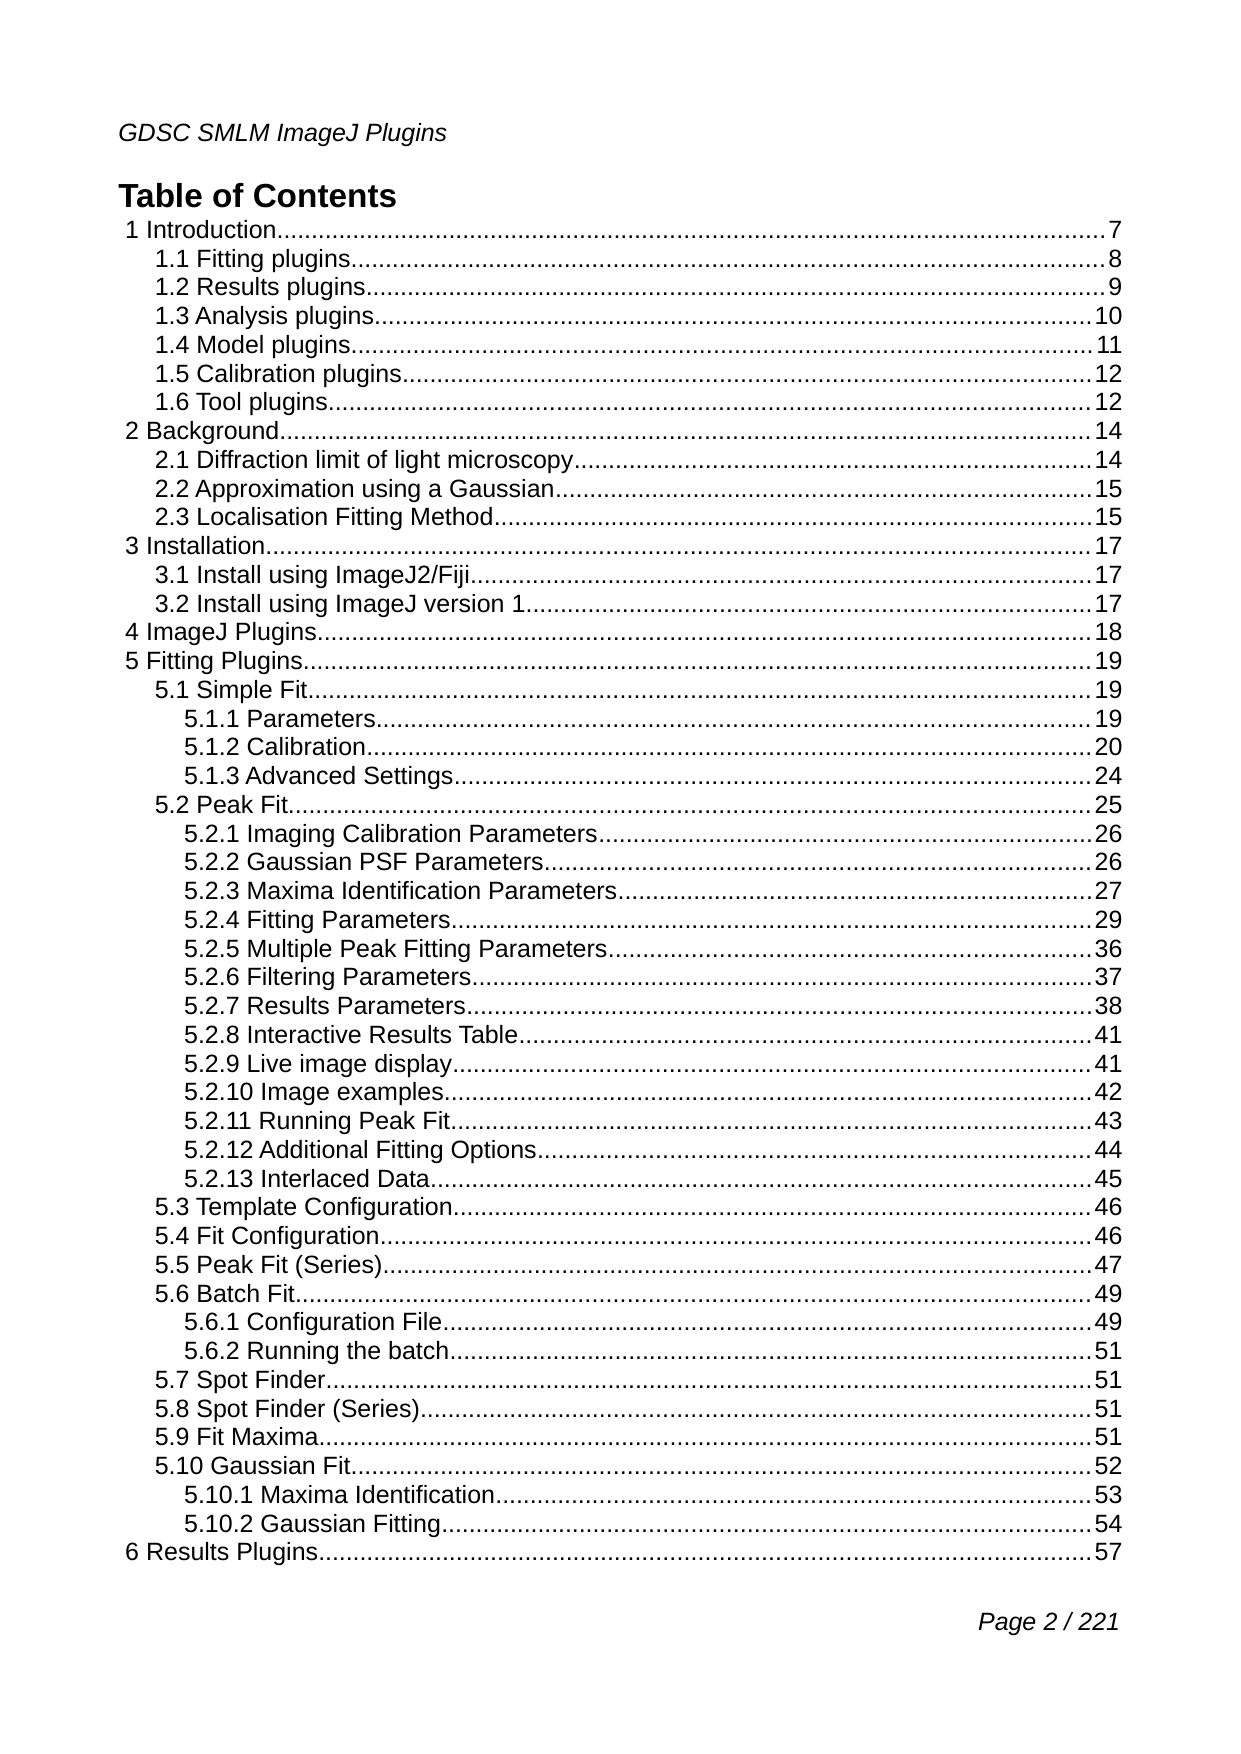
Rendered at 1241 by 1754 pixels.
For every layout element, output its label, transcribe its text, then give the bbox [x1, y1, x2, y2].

text 5.5 Peak Fit (Series) 47 [148, 1250, 1122, 1278]
text 3.1 Install using ImageJ2/Fiji 17 [148, 560, 1122, 588]
text 5.1 Simple Fit 19 [148, 675, 1122, 703]
text 5.1.3 Advanced Settings 24 [177, 761, 1122, 790]
text 5.2.1 Imaging Calibration Parameters 26 [177, 818, 1122, 847]
text 4 ImageJ Plugins 18 [118, 617, 1122, 646]
text 5.2.8 Interactive Results Table 41 [177, 1020, 1122, 1048]
text 5.2.5 Multiple Peak Fitting Parameters 36 [177, 933, 1122, 962]
text 5 Fitting Plugins 19 [118, 646, 1122, 675]
text 2 Background 14 [118, 416, 1122, 445]
text 5.1.2 Calibration 20 [177, 732, 1122, 761]
text 5.10.2 Gaussian Fitting 54 [177, 1508, 1122, 1537]
text 5.10 Gaussian Fit 52 [148, 1451, 1122, 1480]
text 5.2.9 Live image display 41 [177, 1048, 1122, 1077]
text 5.2.7 Results Parameters 38 [177, 991, 1122, 1020]
text 5.2.10 Image examples 42 [177, 1077, 1122, 1106]
text 3 Installation 17 [118, 531, 1122, 560]
text 2.2 Approximation using a Gaussian 15 [148, 473, 1122, 502]
text 5.2.11 Running Peak Fit 43 [177, 1106, 1122, 1135]
text 5.10.1 Maxima Identification 53 [177, 1480, 1122, 1508]
text 5.9 Fit Maxima 51 [148, 1422, 1122, 1451]
text 2.1 Diffraction limit of light microscopy 14 [148, 445, 1122, 473]
text 5.8 Spot Finder (Series) 51 [148, 1393, 1122, 1422]
text 5.6 Batch Fit 49 [148, 1278, 1122, 1307]
text 5.2.3 Maxima Identification Parameters 27 [177, 876, 1122, 905]
text 5.2.6 Filtering Parameters 37 [177, 962, 1122, 991]
text 5.2.2 Gaussian PSF Parameters 26 [177, 847, 1122, 876]
text 5.2.12 Additional Fitting Options 44 [177, 1135, 1122, 1163]
text 5.4 Fit Configuration 46 [148, 1221, 1122, 1250]
text 2.3 Localisation Fitting Method 15 [148, 502, 1122, 531]
text 1.1 Fitting plugins 8 [148, 243, 1122, 272]
text 1.3 Analysis plugins 10 [148, 301, 1122, 330]
text 5.2.4 Fitting Parameters 29 [177, 905, 1122, 933]
text 1.6 Tool plugins 12 [148, 387, 1122, 416]
text 5.1.1 Parameters 19 [177, 703, 1122, 732]
text 1.4 Model plugins 11 [148, 330, 1122, 358]
text 5.3 Template Configuration 46 [148, 1192, 1122, 1221]
text 6 Results Plugins 57 [118, 1537, 1122, 1566]
text 3.2 Install using ImageJ version 1 17 [148, 588, 1122, 617]
text 5.6.1 Configuration File 49 [177, 1307, 1122, 1336]
text 5.2 Peak Fit 25 [148, 790, 1122, 818]
text 5.6.2 Running the batch 51 [177, 1336, 1122, 1365]
text 5.2.13 Interlaced Data 45 [177, 1163, 1122, 1192]
text 1 Introduction 7 [118, 215, 1122, 243]
text 1.5 Calibration plugins 12 [148, 358, 1122, 387]
text 1.2 Results plugins 9 [148, 272, 1122, 301]
subtitle Table of Contents [118, 176, 1122, 215]
text 5.7 Spot Finder 51 [148, 1365, 1122, 1393]
